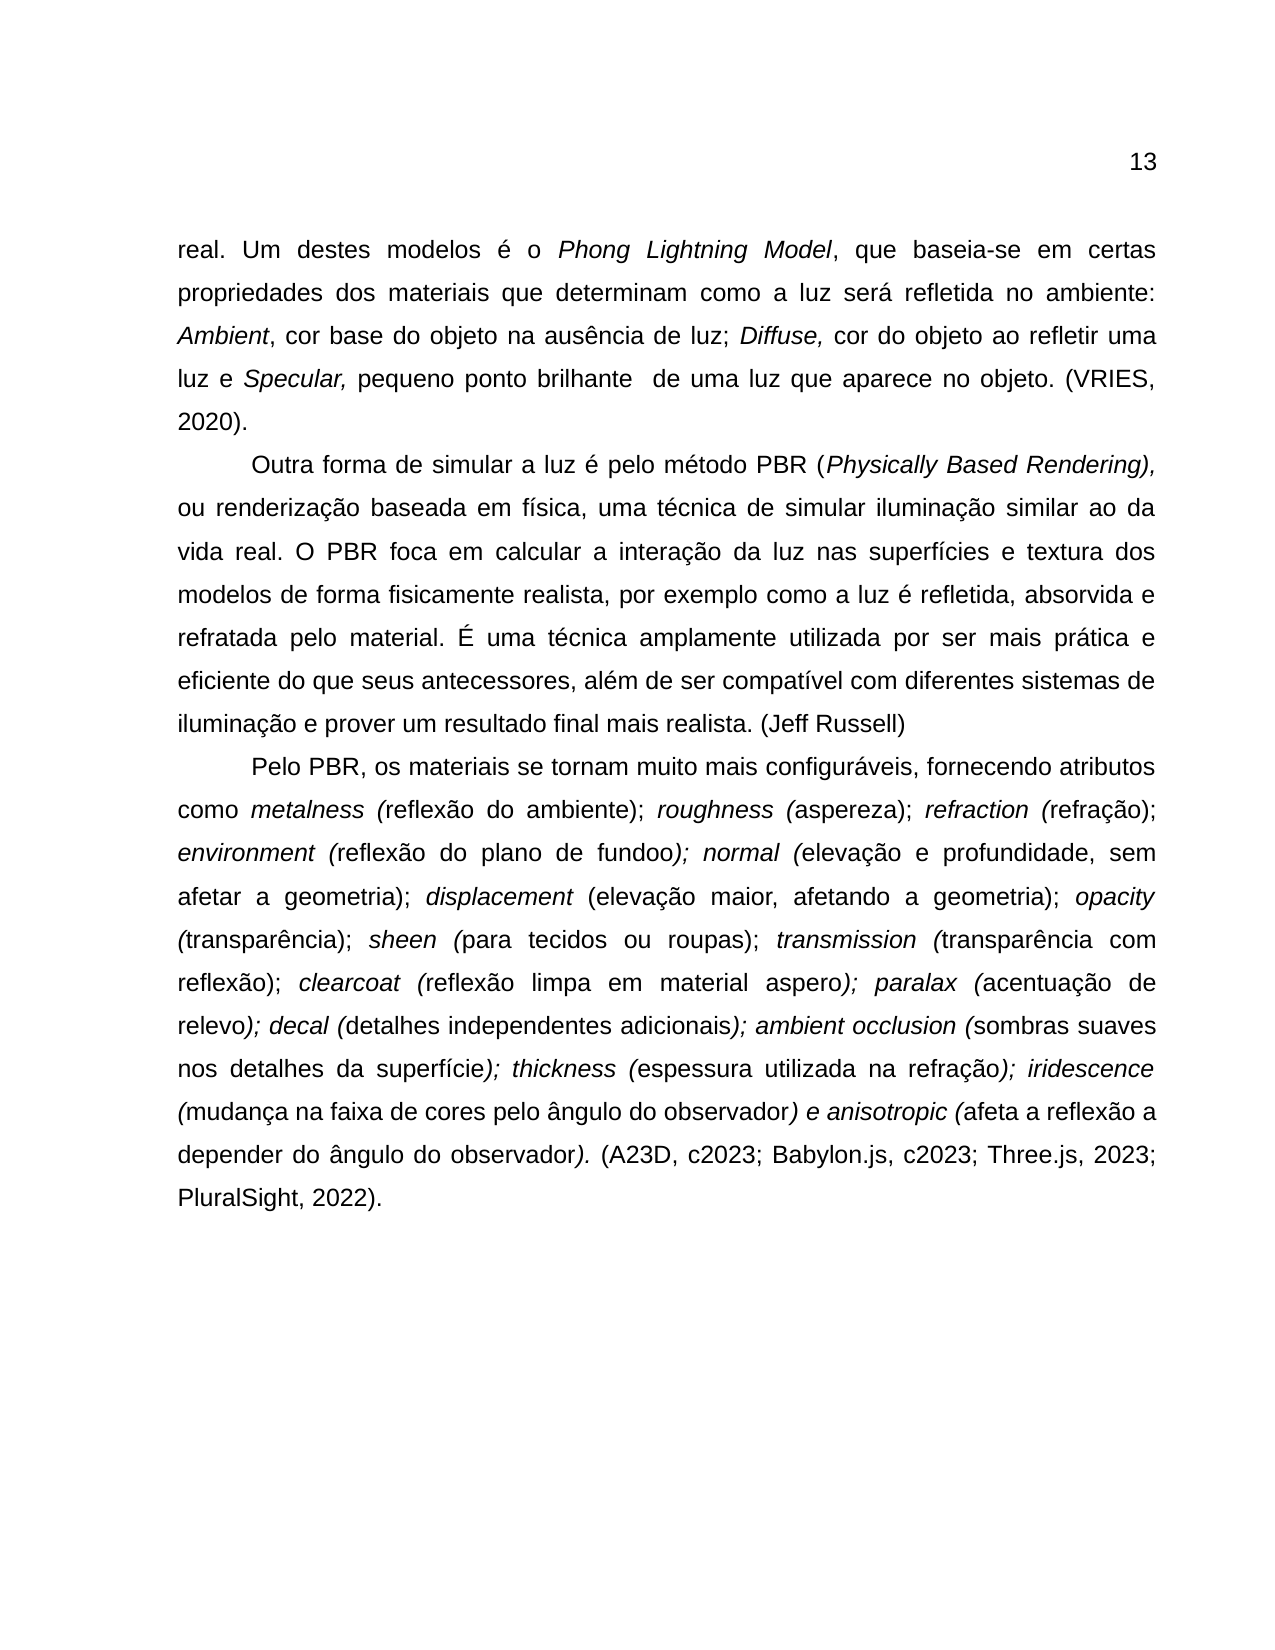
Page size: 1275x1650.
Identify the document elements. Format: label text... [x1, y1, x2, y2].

text real. Um destes modelos é o Phong Lightning Model, que baseia-se em certas propriedades dos materiais que determinam como a luz será refletida no ambiente: Ambient, cor base do objeto na ausência de luz; Diffuse, cor do objeto ao refletir uma luz e Specular, pequeno ponto brilhante de uma luz que aparece no objeto. (VRIES, 2020). [177, 235, 1157, 436]
text Pelo PBR, os materiais se tornam muito mais configuráveis, fornecendo atributos como metalness (reflexão do ambiente); roughness (aspereza); refraction (refração); environment (reflexão do plano de fundoo); normal (elevação e profundidade, sem afetar a geometria); displacement (elevação maior, afetando a geometria); opacity (transparência); sheen (para tecidos ou roupas); transmission (transparência com reflexão); clearcoat (reflexão limpa em material aspero); paralax (acentuação de relevo); decal (detalhes independentes adicionais); ambient occlusion (sombras suaves nos detalhes da superfície); thickness (espessura utilizada na refração); iridescence (mudança na faixa de cores pelo ângulo do observador) e anisotropic (afeta a reflexão a depender do ângulo do observador). (A23D, c2023; Babylon.js, c2023; Three.js, 2023; PluralSight, 2022). [177, 752, 1157, 1212]
text Outra forma de simular a luz é pelo método PBR (Physically Based Rendering), ou renderização baseada em física, uma técnica de simular iluminação similar ao da vida real. O PBR foca em calcular a interação da luz nas superfícies e textura dos modelos de forma fisicamente realista, por exemplo como a luz é refletida, absorvida e refratada pelo material. É uma técnica amplamente utilizada por ser mais prática e eficiente do que seus antecessores, além de ser compatível com diferentes sistemas de iluminação e prover um resultado final mais realista. (Jeff Russell) [177, 450, 1157, 738]
